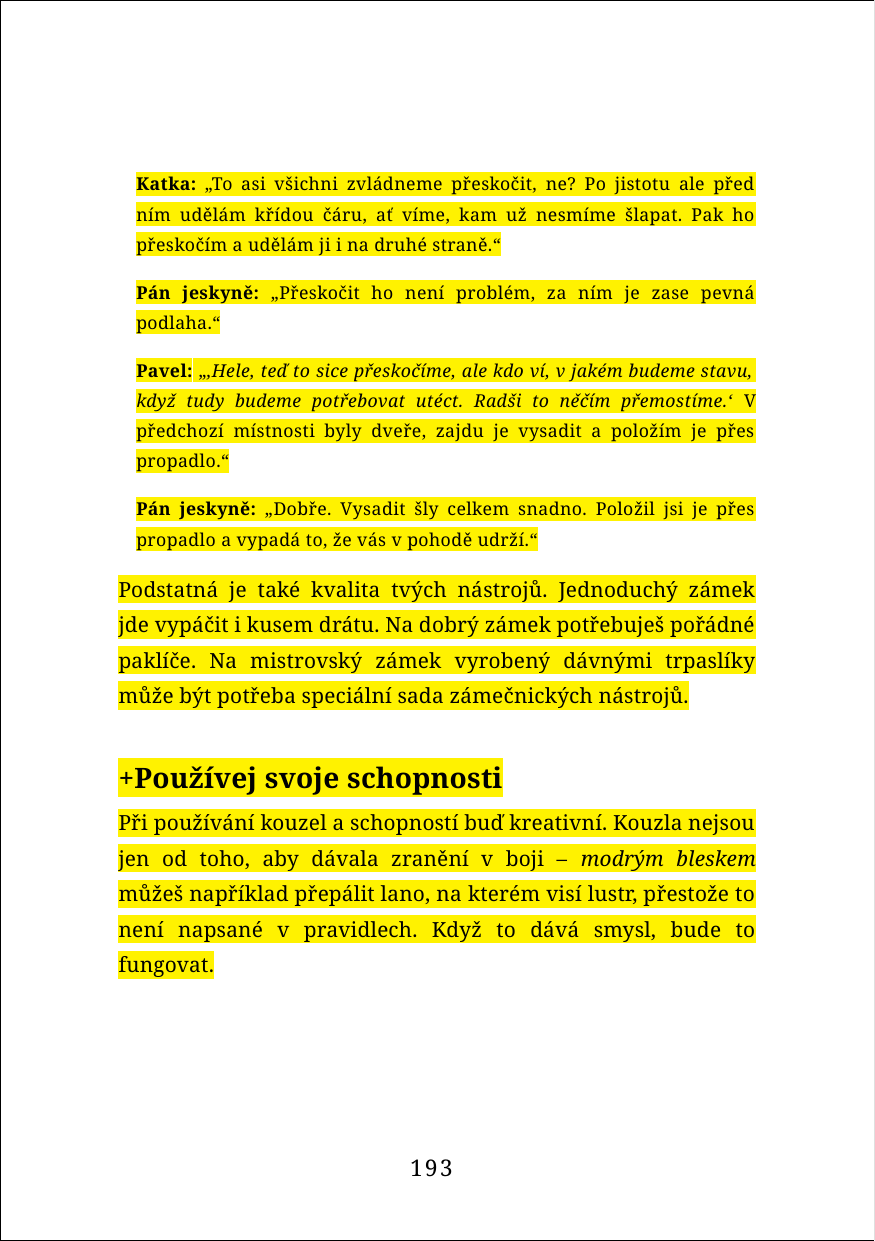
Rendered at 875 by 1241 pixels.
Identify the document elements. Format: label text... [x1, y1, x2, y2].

text Pán jeskyně: „Přeskočit ho není problém, za ním je zase pevná podlaha.“ [136, 280, 756, 334]
text Katka: „To asi všichni zvládneme přeskočit, ne? Po jistotu ale před ním udělám křídou čáru, ať víme, kam už nesmíme šlapat. Pak ho přeskočím a udělám ji i na druhé straně.“ [136, 172, 756, 256]
subtitle +Používej svoje schopnosti [118, 758, 756, 797]
text Podstatná je také kvalita tvých nástrojů. Jednoduchý zámek jde vypáčit i kusem drátu. Na dobrý zámek potřebuješ pořádné paklíče. Na mistrovský zámek vyrobený dávnými trpaslíky může být potřeba speciální sada zámečnických nástrojů. [118, 575, 756, 710]
text Pavel: „‚Hele, teď to sice přeskočíme, ale kdo ví, v jakém budeme stavu, když tudy budeme potřebovat utéct. Radši to něčím přemostíme.‘ V předchozí místnosti byly dveře, zajdu je vysadit a položím je přes propadlo.“ [136, 358, 756, 473]
text Při používání kouzel a schopností buď kreativní. Kouzla nejsou jen od toho, aby dávala zranění v boji – modrým bleskem můžeš například přepálit lano, na kterém visí lustr, přestože to není napsané v pravidlech. Když to dává smysl, bude to fungovat. [118, 808, 756, 979]
text Pán jeskyně: „Dobře. Vysadit šly celkem snadno. Položil jsi je přes propadlo a vypadá to, že vás v pohodě udrží.“ [136, 497, 756, 551]
